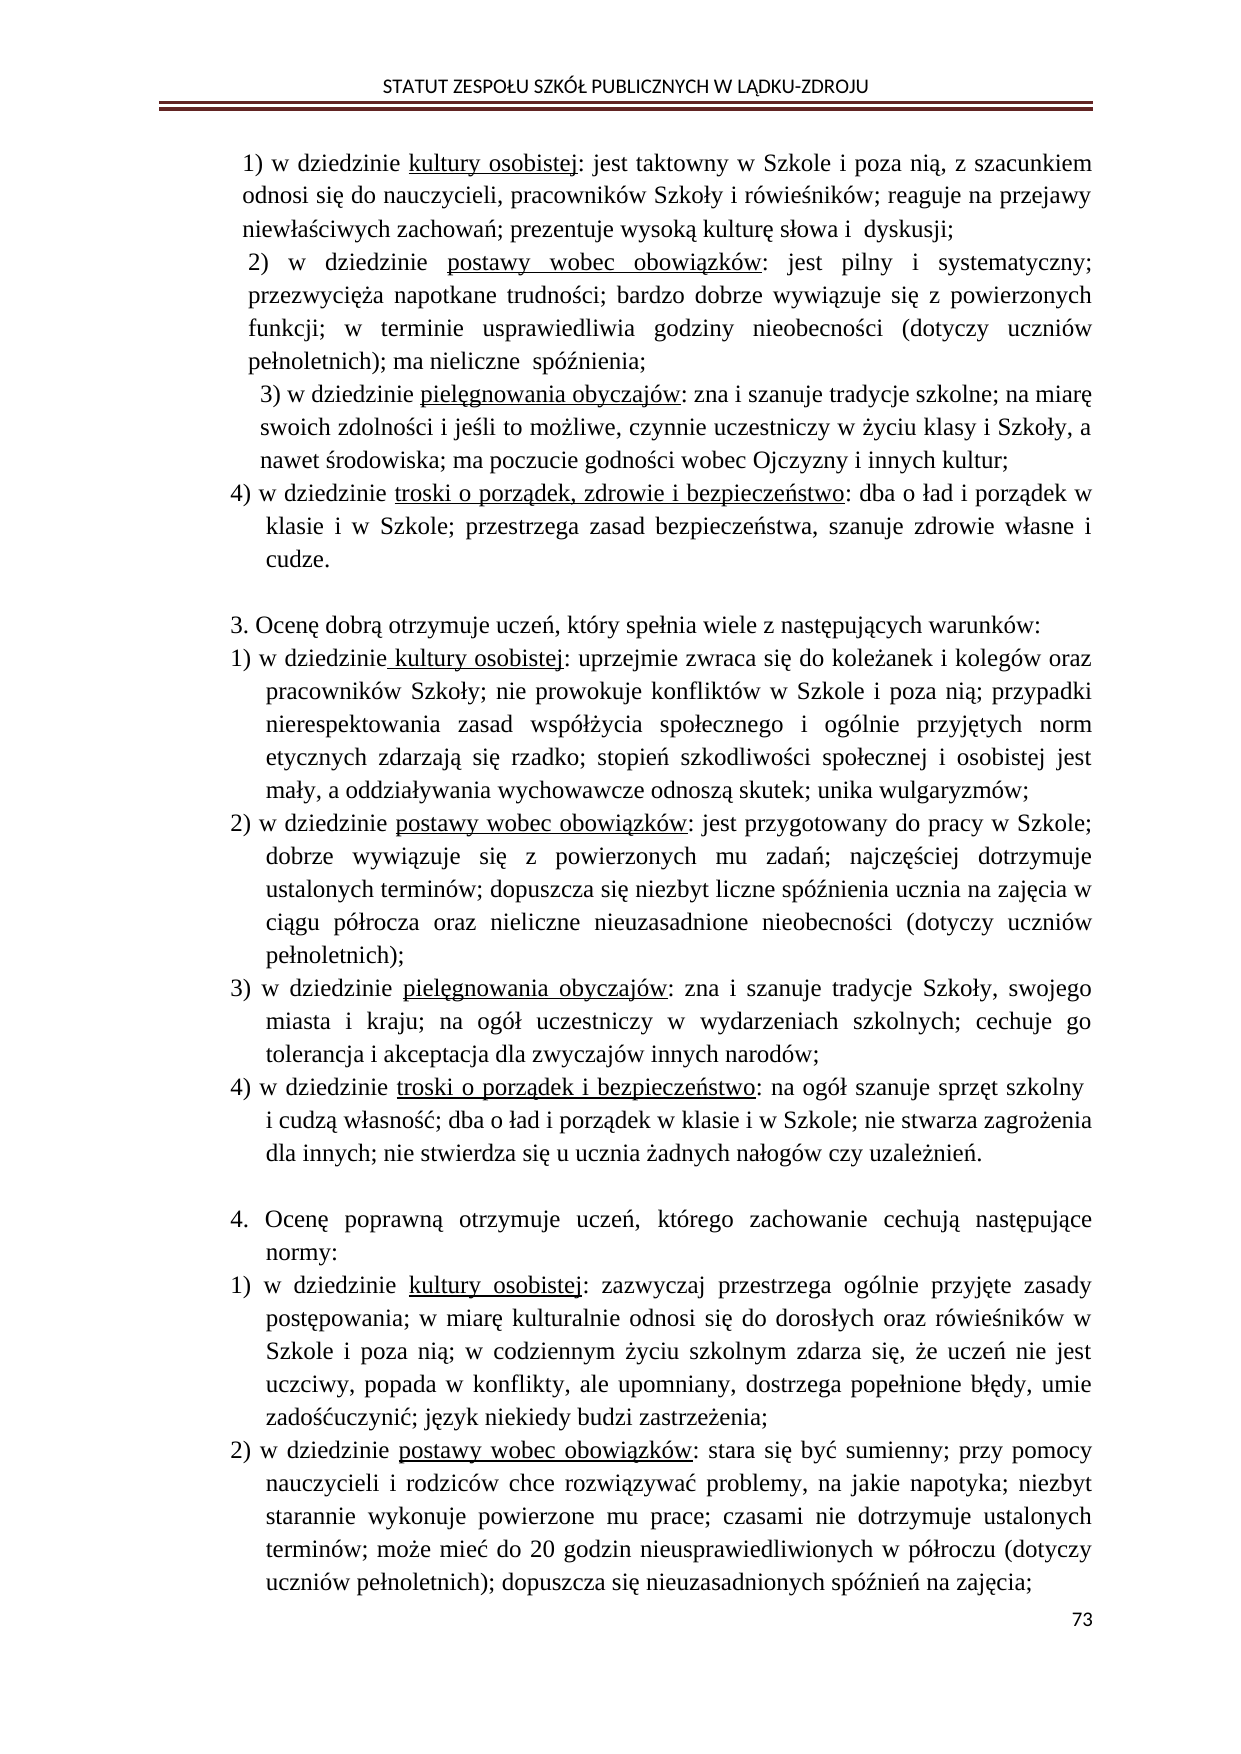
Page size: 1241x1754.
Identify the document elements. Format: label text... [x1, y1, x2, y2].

list 4) w dziedzinie troski o porządek, zdrowie i bezpieczeństwo: dba o ład i porządek w klasie i w Szkole; przestrzega zasad bezpieczeństwa, szanuje zdrowie własne i cudze. [230, 478, 1093, 573]
list 3) w dziedzinie pielęgnowania obyczajów: zna i szanuje tradycje Szkoły, swojego miasta i kraju; na ogół uczestniczy w wydarzeniach szkolnych; cechuje go tolerancja i akceptacja dla zwyczajów innych narodów; [230, 973, 1093, 1068]
list 3. Ocenę dobrą otrzymuje uczeń, który spełnia wiele z następujących warunków: [230, 610, 1093, 639]
list 3) w dziedzinie pielęgnowania obyczajów: zna i szanuje tradycje szkolne; na miarę swoich zdolności i jeśli to możliwe, czynnie uczestniczy w życiu klasy i Szkoły, a nawet środowiska; ma poczucie godności wobec Ojczyzny i innych kultur; [260, 379, 1093, 473]
list 1) w dziedzinie kultury osobistej: jest taktowny w Szkole i poza nią, z szacunkiem odnosi się do nauczycieli, pracowników Szkoły i rówieśników; reaguje na przejawy niewłaściwych zachowań; prezentuje wysoką kulturę słowa i dyskusji; [242, 148, 1093, 242]
list 4) w dziedzinie troski o porządek i bezpieczeństwo: na ogół szanuje sprzęt szkolny i cudzą własność; dba o ład i porządek w klasie i w Szkole; nie stwarza zagrożenia dla innych; nie stwierdza się u ucznia żadnych nałogów czy uzależnień. [230, 1072, 1093, 1167]
list 2) w dziedzinie postawy wobec obowiązków: stara się być sumienny; przy pomocy nauczycieli i rodziców chce rozwiązywać problemy, na jakie napotyka; niezbyt starannie wykonuje powierzone mu prace; czasami nie dotrzymuje ustalonych terminów; może mieć do 20 godzin nieusprawiedliwionych w półroczu (dotyczy uczniów pełnoletnich); dopuszcza się nieuzasadnionych spóźnień na zajęcia; [230, 1435, 1093, 1596]
list 2) w dziedzinie postawy wobec obowiązków: jest przygotowany do pracy w Szkole; dobrze wywiązuje się z powierzonych mu zadań; najczęściej dotrzymuje ustalonych terminów; dopuszcza się niezbyt liczne spóźnienia ucznia na zajęcia w ciągu półrocza oraz nieliczne nieuzasadnione nieobecności (dotyczy uczniów pełnoletnich); [230, 808, 1093, 969]
list 1) w dziedzinie kultury osobistej: uprzejmie zwraca się do koleżanek i kolegów oraz pracowników Szkoły; nie prowokuje konfliktów w Szkole i poza nią; przypadki nierespektowania zasad współżycia społecznego i ogólnie przyjętych norm etycznych zdarzają się rzadko; stopień szkodliwości społecznej i osobistej jest mały, a oddziaływania wychowawcze odnoszą skutek; unika wulgaryzmów; [230, 643, 1093, 804]
list 1) w dziedzinie kultury osobistej: zazwyczaj przestrzega ogólnie przyjęte zasady postępowania; w miarę kulturalnie odnosi się do dorosłych oraz rówieśników w Szkole i poza nią; w codziennym życiu szkolnym zdarza się, że uczeń nie jest uczciwy, popada w konflikty, ale upomniany, dostrzega popełnione błędy, umie zadośćuczynić; język niekiedy budzi zastrzeżenia; [230, 1270, 1093, 1431]
list 2) w dziedzinie postawy wobec obowiązków: jest pilny i systematyczny; przezwycięża napotkane trudności; bardzo dobrze wywiązuje się z powierzonych funkcji; w terminie usprawiedliwia godziny nieobecności (dotyczy uczniów pełnoletnich); ma nieliczne spóźnienia; [248, 247, 1093, 374]
list 4. Ocenę poprawną otrzymuje uczeń, którego zachowanie cechują następujące normy: [230, 1204, 1093, 1266]
